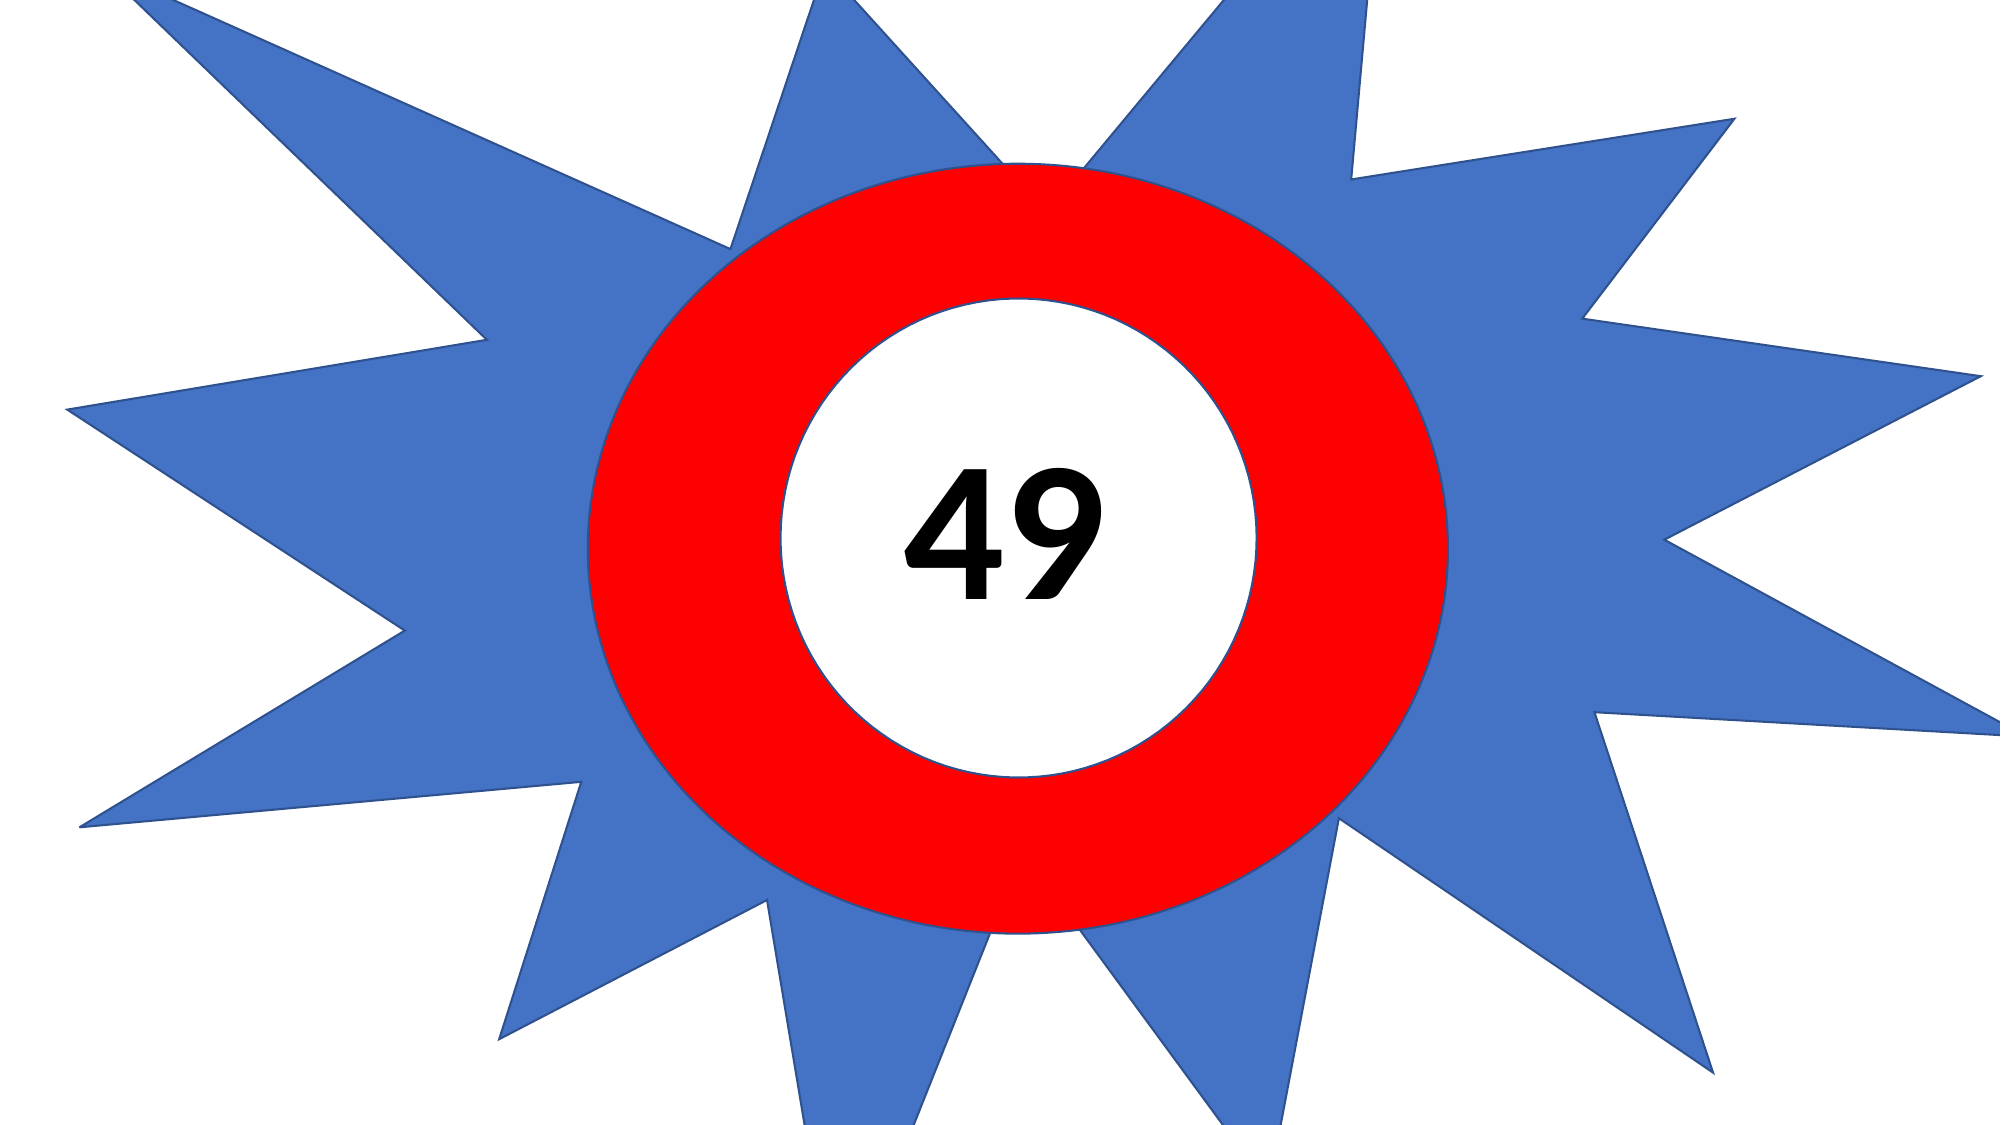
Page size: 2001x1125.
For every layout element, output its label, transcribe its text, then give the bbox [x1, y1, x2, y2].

text_box [67, 0, 2000, 1125]
text_box 49 [888, 391, 1206, 650]
